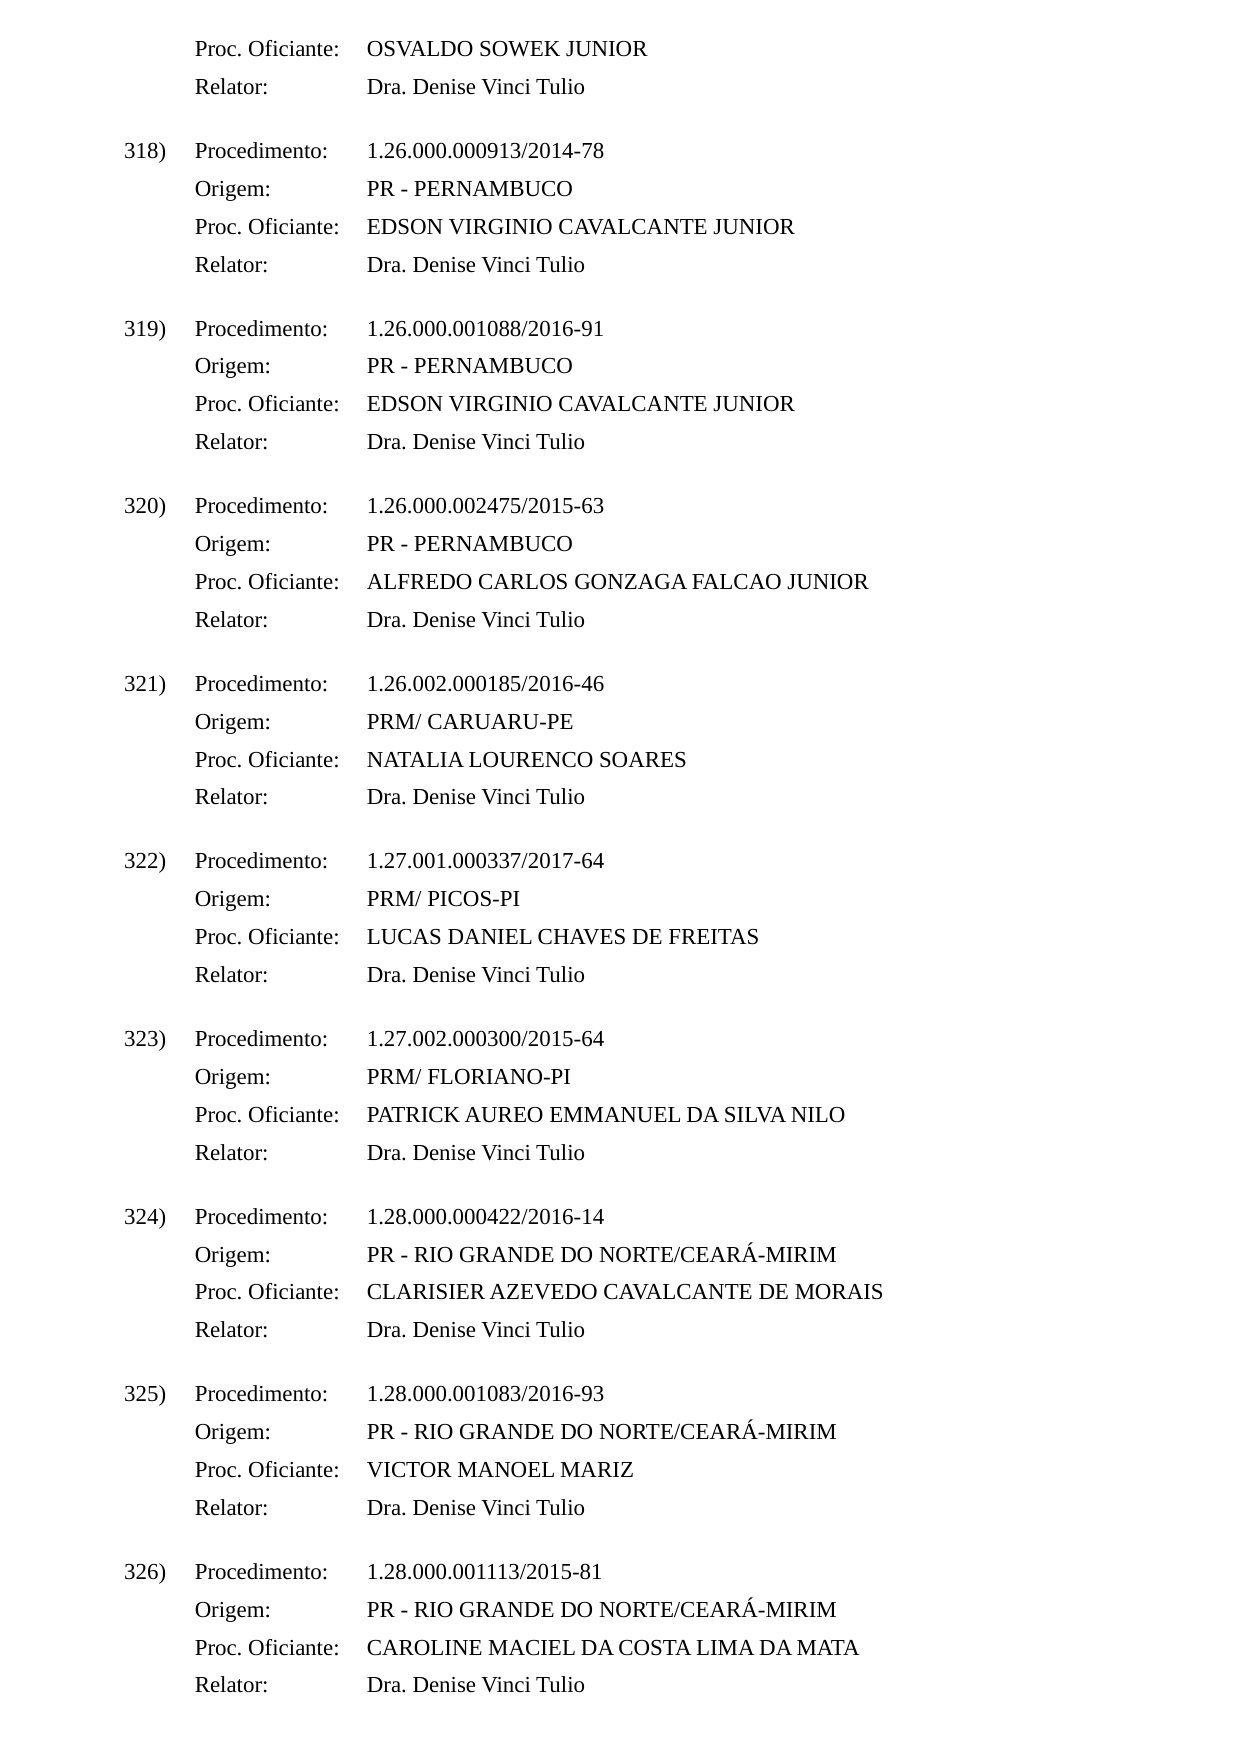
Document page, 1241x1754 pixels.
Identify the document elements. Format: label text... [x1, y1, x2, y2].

table_cell [118, 385, 189, 422]
table_cell Origem: [189, 1235, 361, 1273]
table_cell Proc. Oficiante: [189, 1628, 361, 1666]
table_cell [118, 600, 189, 638]
table_cell Origem: [189, 702, 361, 740]
table_cell Origem: [189, 169, 361, 207]
table_header 1.27.001.000337/2017-64 [361, 842, 1122, 880]
table_header 1.26.000.002475/2015-63 [361, 487, 1122, 524]
table_cell OSVALDO SOWEK JUNIOR [361, 30, 1122, 67]
table_cell [118, 740, 189, 778]
table_cell Proc. Oficiante: [189, 918, 361, 955]
table_cell [118, 1235, 189, 1273]
table_cell [118, 955, 189, 993]
table_cell [118, 702, 189, 740]
table_cell Dra. Denise Vinci Tulio [361, 955, 1122, 993]
table_cell Relator: [189, 245, 361, 283]
table_header 1.27.002.000300/2015-64 [361, 1020, 1122, 1057]
table_cell [118, 1590, 189, 1628]
table_cell ALFREDO CARLOS GONZAGA FALCAO JUNIOR [361, 562, 1122, 600]
table_cell Dra. Denise Vinci Tulio [361, 1488, 1122, 1526]
table_cell Relator: [189, 778, 361, 816]
table_header 325) [118, 1375, 189, 1412]
table_header 323) [118, 1020, 189, 1057]
table_header 324) [118, 1197, 189, 1235]
table_cell Dra. Denise Vinci Tulio [361, 1666, 1122, 1703]
table_header 318) [118, 131, 189, 169]
table_cell [118, 30, 189, 67]
table_cell PR - PERNAMBUCO [361, 347, 1122, 385]
table_cell Origem: [189, 1590, 361, 1628]
table_header 1.26.000.000913/2014-78 [361, 131, 1122, 169]
table_cell [118, 778, 189, 816]
table_cell Dra. Denise Vinci Tulio [361, 1311, 1122, 1348]
table_header 319) [118, 309, 189, 347]
table_header 320) [118, 487, 189, 524]
table_header Procedimento: [189, 1375, 361, 1412]
table_cell PR - PERNAMBUCO [361, 169, 1122, 207]
table_header 322) [118, 842, 189, 880]
table_cell [118, 347, 189, 385]
table_cell Origem: [189, 880, 361, 917]
table_cell [118, 562, 189, 600]
table_cell [118, 1666, 189, 1703]
table_cell [118, 67, 189, 105]
table_header Procedimento: [189, 131, 361, 169]
table_cell [118, 1057, 189, 1095]
table_header Procedimento: [189, 664, 361, 702]
table_header 326) [118, 1552, 189, 1590]
table_header Procedimento: [189, 487, 361, 524]
table_header 1.28.000.001083/2016-93 [361, 1375, 1122, 1412]
table_cell [118, 207, 189, 245]
table_cell Proc. Oficiante: [189, 30, 361, 67]
table_cell Relator: [189, 955, 361, 993]
table_cell Relator: [189, 67, 361, 105]
table_cell PRM/ FLORIANO-PI [361, 1057, 1122, 1095]
table_cell [118, 169, 189, 207]
table_cell Origem: [189, 525, 361, 562]
table_cell PATRICK AUREO EMMANUEL DA SILVA NILO [361, 1095, 1122, 1133]
table_cell Dra. Denise Vinci Tulio [361, 778, 1122, 816]
table_cell Proc. Oficiante: [189, 1095, 361, 1133]
table_header 321) [118, 664, 189, 702]
table_cell [118, 245, 189, 283]
table_header 1.28.000.000422/2016-14 [361, 1197, 1122, 1235]
table_cell [118, 1628, 189, 1666]
table_header Procedimento: [189, 842, 361, 880]
table_cell PRM/ CARUARU-PE [361, 702, 1122, 740]
table_cell Dra. Denise Vinci Tulio [361, 245, 1122, 283]
table_cell VICTOR MANOEL MARIZ [361, 1450, 1122, 1488]
table_cell [118, 1488, 189, 1526]
table_cell EDSON VIRGINIO CAVALCANTE JUNIOR [361, 207, 1122, 245]
table_cell PR - RIO GRANDE DO NORTE/CEARÁ-MIRIM [361, 1235, 1122, 1273]
table_cell EDSON VIRGINIO CAVALCANTE JUNIOR [361, 385, 1122, 422]
table_cell [118, 1450, 189, 1488]
table_header Procedimento: [189, 309, 361, 347]
table_cell CLARISIER AZEVEDO CAVALCANTE DE MORAIS [361, 1273, 1122, 1311]
table_cell Dra. Denise Vinci Tulio [361, 600, 1122, 638]
table_cell [118, 525, 189, 562]
table_header Procedimento: [189, 1197, 361, 1235]
table_cell Origem: [189, 1413, 361, 1450]
table_header 1.26.000.001088/2016-91 [361, 309, 1122, 347]
table_cell Proc. Oficiante: [189, 385, 361, 422]
table_cell Proc. Oficiante: [189, 740, 361, 778]
table_cell Origem: [189, 347, 361, 385]
table_cell [118, 918, 189, 955]
table_cell Relator: [189, 1311, 361, 1348]
table_cell Relator: [189, 600, 361, 638]
table_cell [118, 1133, 189, 1171]
table_header Procedimento: [189, 1552, 361, 1590]
table_cell Proc. Oficiante: [189, 1273, 361, 1311]
table_cell PR - PERNAMBUCO [361, 525, 1122, 562]
table_cell [118, 1413, 189, 1450]
table_cell LUCAS DANIEL CHAVES DE FREITAS [361, 918, 1122, 955]
table_cell Relator: [189, 1133, 361, 1171]
table_cell [118, 1311, 189, 1348]
table_cell NATALIA LOURENCO SOARES [361, 740, 1122, 778]
table_cell CAROLINE MACIEL DA COSTA LIMA DA MATA [361, 1628, 1122, 1666]
table_cell PR - RIO GRANDE DO NORTE/CEARÁ-MIRIM [361, 1413, 1122, 1450]
table_cell Dra. Denise Vinci Tulio [361, 423, 1122, 460]
table_cell Dra. Denise Vinci Tulio [361, 1133, 1122, 1171]
table_cell [118, 880, 189, 917]
table_cell Relator: [189, 1666, 361, 1703]
table_cell Proc. Oficiante: [189, 562, 361, 600]
table_cell Origem: [189, 1057, 361, 1095]
table_cell Proc. Oficiante: [189, 207, 361, 245]
table_cell Dra. Denise Vinci Tulio [361, 67, 1122, 105]
table_header 1.26.002.000185/2016-46 [361, 664, 1122, 702]
table_cell [118, 423, 189, 460]
table_header Procedimento: [189, 1020, 361, 1057]
table_cell [118, 1273, 189, 1311]
table_header 1.28.000.001113/2015-81 [361, 1552, 1122, 1590]
table_cell Relator: [189, 423, 361, 460]
table_cell PRM/ PICOS-PI [361, 880, 1122, 917]
table_cell Relator: [189, 1488, 361, 1526]
table_cell [118, 1095, 189, 1133]
table_cell PR - RIO GRANDE DO NORTE/CEARÁ-MIRIM [361, 1590, 1122, 1628]
table_cell Proc. Oficiante: [189, 1450, 361, 1488]
